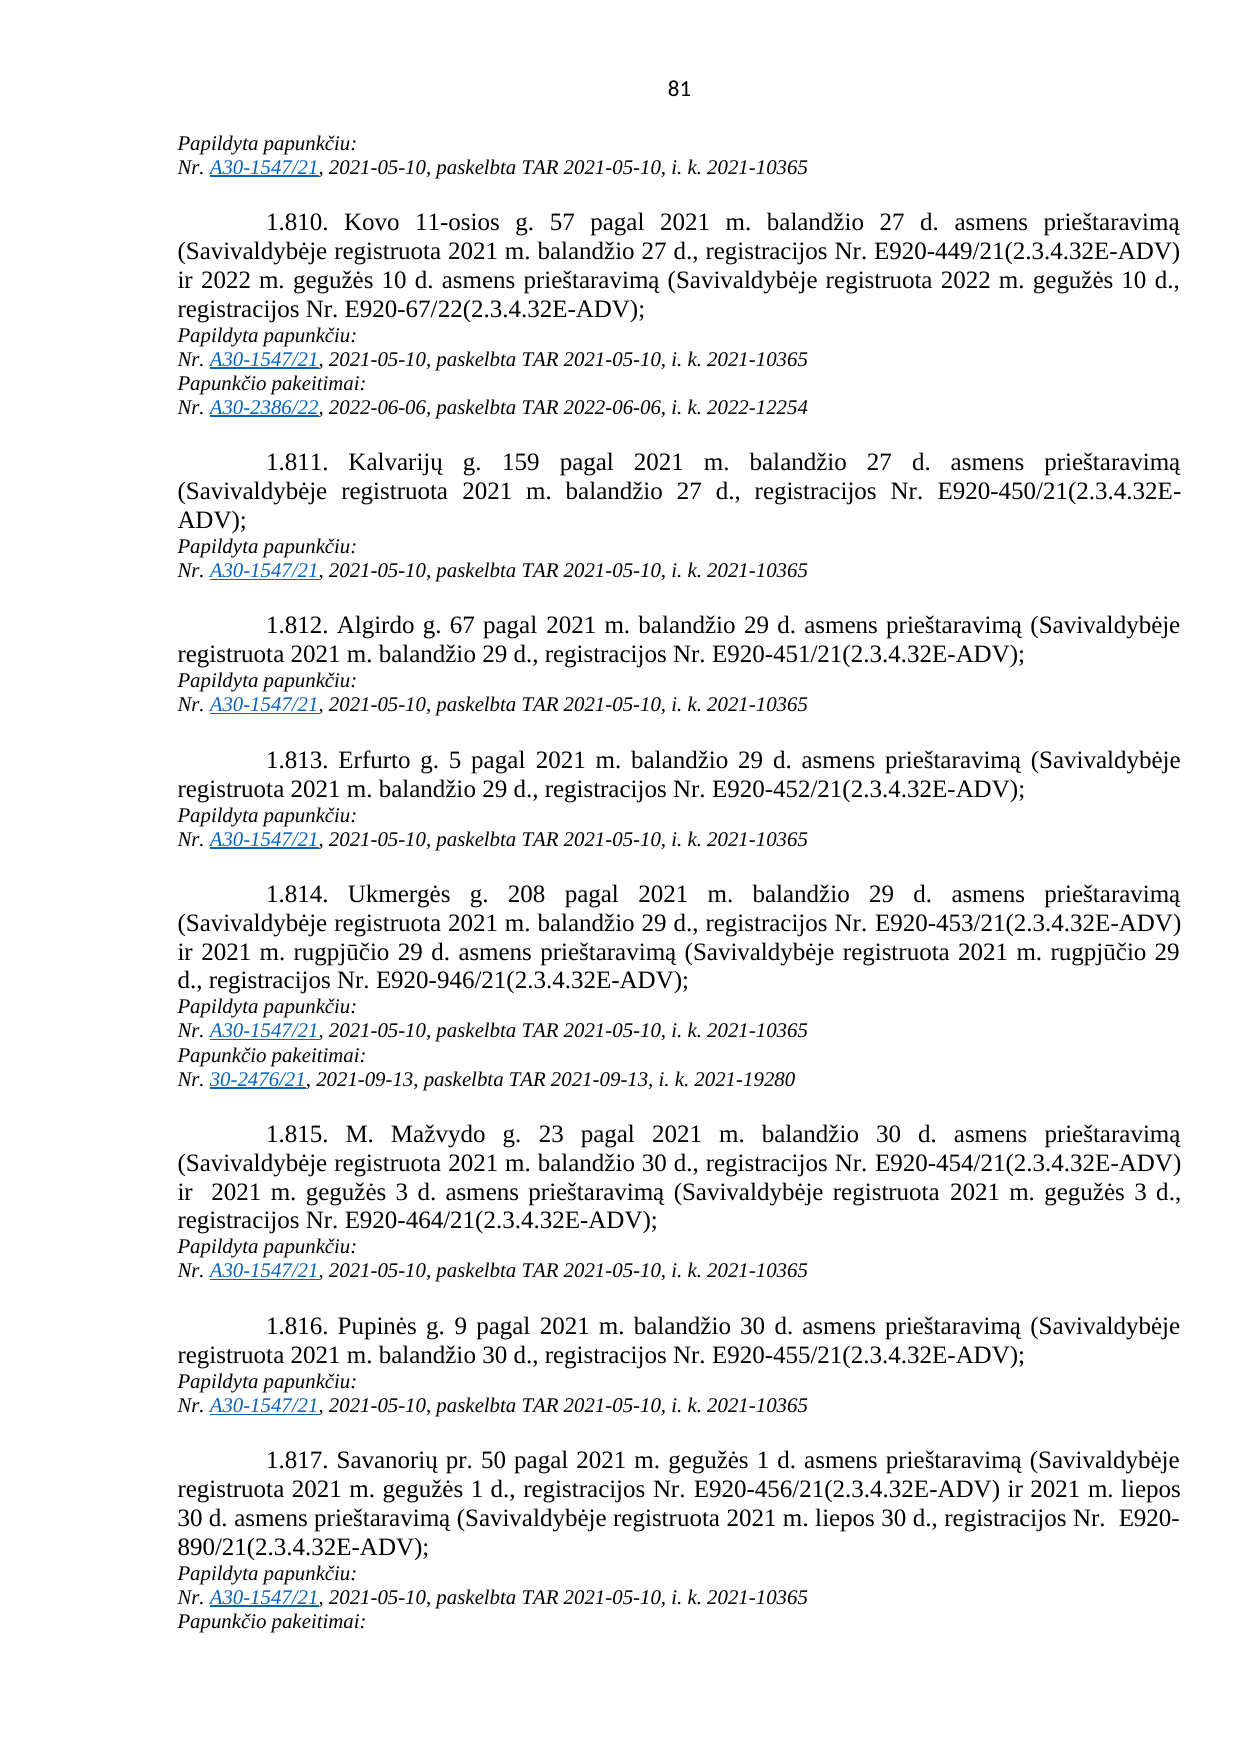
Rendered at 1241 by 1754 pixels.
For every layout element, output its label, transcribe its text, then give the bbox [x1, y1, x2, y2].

text Nr. A30-2386/22, 2022-06-06, paskelbta TAR 2022-06-06, i. k. 2022-12254 [177, 395, 1181, 419]
text Papunkčio pakeitimai: [177, 371, 1181, 395]
text Nr. A30-1547/21, 2021-05-10, paskelbta TAR 2021-05-10, i. k. 2021-10365 [177, 827, 1181, 851]
text Nr. A30-1547/21, 2021-05-10, paskelbta TAR 2021-05-10, i. k. 2021-10365 [177, 692, 1181, 716]
text Nr. 30-2476/21, 2021-09-13, paskelbta TAR 2021-09-13, i. k. 2021-19280 [177, 1067, 1181, 1091]
text Papildyta papunkčiu: [177, 1561, 1181, 1585]
text Papildyta papunkčiu: [177, 534, 1181, 558]
text 1.815. M. Mažvydo g. 23 pagal 2021 m. balandžio 30 d. asmens prieštaravimą (Savivaldybėje registruota 2021 m. balandžio 30 d., registracijos Nr. E920-454/21(2.3.4.32E-ADV) ir 2021 m. gegužės 3 d. asmens prieštaravimą (Savivaldybėje registruota 2021 m. gegužės 3 d., registracijos Nr. E920-464/21(2.3.4.32E-ADV); [177, 1119, 1181, 1234]
text Papildyta papunkčiu: [177, 668, 1181, 692]
text Nr. A30-1547/21, 2021-05-10, paskelbta TAR 2021-05-10, i. k. 2021-10365 [177, 1258, 1181, 1282]
text 1.810. Kovo 11-osios g. 57 pagal 2021 m. balandžio 27 d. asmens prieštaravimą (Savivaldybėje registruota 2021 m. balandžio 27 d., registracijos Nr. E920-449/21(2.3.4.32E-ADV) ir 2022 m. gegužės 10 d. asmens prieštaravimą (Savivaldybėje registruota 2022 m. gegužės 10 d., registracijos Nr. E920-67/22(2.3.4.32E-ADV); [177, 207, 1181, 322]
text 1.816. Pupinės g. 9 pagal 2021 m. balandžio 30 d. asmens prieštaravimą (Savivaldybėje registruota 2021 m. balandžio 30 d., registracijos Nr. E920-455/21(2.3.4.32E-ADV); [177, 1311, 1181, 1369]
text 1.812. Algirdo g. 67 pagal 2021 m. balandžio 29 d. asmens prieštaravimą (Savivaldybėje registruota 2021 m. balandžio 29 d., registracijos Nr. E920-451/21(2.3.4.32E-ADV); [177, 611, 1181, 668]
text Nr. A30-1547/21, 2021-05-10, paskelbta TAR 2021-05-10, i. k. 2021-10365 [177, 1393, 1181, 1417]
text Papildyta papunkčiu: [177, 131, 1181, 155]
text Nr. A30-1547/21, 2021-05-10, paskelbta TAR 2021-05-10, i. k. 2021-10365 [177, 1585, 1181, 1609]
text Nr. A30-1547/21, 2021-05-10, paskelbta TAR 2021-05-10, i. k. 2021-10365 [177, 347, 1181, 371]
text Papunkčio pakeitimai: [177, 1609, 1181, 1633]
text 1.817. Savanorių pr. 50 pagal 2021 m. gegužės 1 d. asmens prieštaravimą (Savivaldybėje registruota 2021 m. gegužės 1 d., registracijos Nr. E920-456/21(2.3.4.32E-ADV) ir 2021 m. liepos 30 d. asmens prieštaravimą (Savivaldybėje registruota 2021 m. liepos 30 d., registracijos Nr. E920-890/21(2.3.4.32E-ADV); [177, 1446, 1181, 1561]
text Papunkčio pakeitimai: [177, 1042, 1181, 1067]
text 1.811. Kalvarijų g. 159 pagal 2021 m. balandžio 27 d. asmens prieštaravimą (Savivaldybėje registruota 2021 m. balandžio 27 d., registracijos Nr. E920-450/21(2.3.4.32E-ADV); [177, 447, 1181, 534]
text Nr. A30-1547/21, 2021-05-10, paskelbta TAR 2021-05-10, i. k. 2021-10365 [177, 155, 1181, 179]
text Papildyta papunkčiu: [177, 1369, 1181, 1393]
text Papildyta papunkčiu: [177, 994, 1181, 1018]
text Papildyta papunkčiu: [177, 322, 1181, 347]
text Papildyta papunkčiu: [177, 802, 1181, 827]
text Papildyta papunkčiu: [177, 1234, 1181, 1258]
text Nr. A30-1547/21, 2021-05-10, paskelbta TAR 2021-05-10, i. k. 2021-10365 [177, 1018, 1181, 1042]
text Nr. A30-1547/21, 2021-05-10, paskelbta TAR 2021-05-10, i. k. 2021-10365 [177, 558, 1181, 582]
text 1.813. Erfurto g. 5 pagal 2021 m. balandžio 29 d. asmens prieštaravimą (Savivaldybėje registruota 2021 m. balandžio 29 d., registracijos Nr. E920-452/21(2.3.4.32E-ADV); [177, 745, 1181, 802]
text 1.814. Ukmergės g. 208 pagal 2021 m. balandžio 29 d. asmens prieštaravimą (Savivaldybėje registruota 2021 m. balandžio 29 d., registracijos Nr. E920-453/21(2.3.4.32E-ADV) ir 2021 m. rugpjūčio 29 d. asmens prieštaravimą (Savivaldybėje registruota 2021 m. rugpjūčio 29 d., registracijos Nr. E920-946/21(2.3.4.32E-ADV); [177, 879, 1181, 994]
